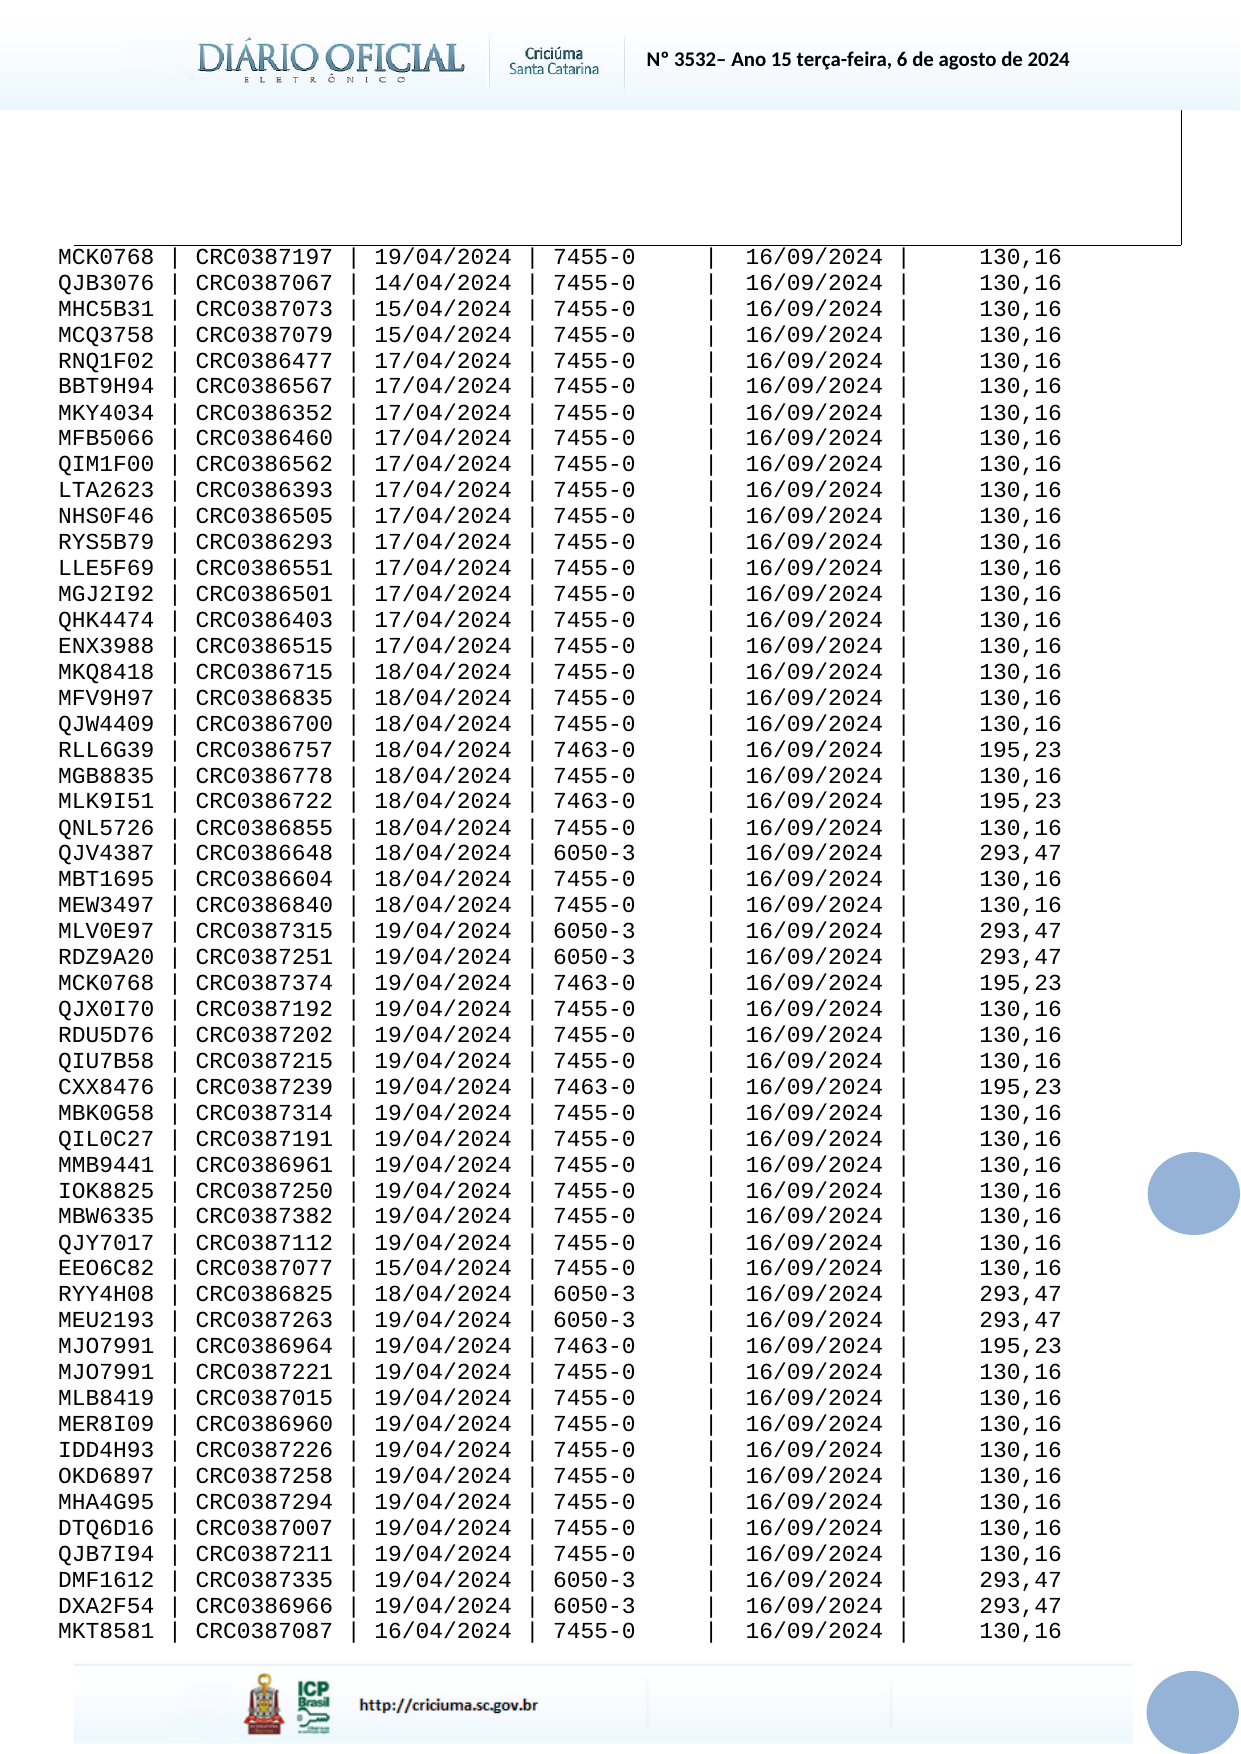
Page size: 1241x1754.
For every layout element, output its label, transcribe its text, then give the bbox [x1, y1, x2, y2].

text CXX8476 | CRC0387239 | 19/04/2024 | 7463-0 | 16/09/2024 | 195,23 [44, 1075, 1181, 1101]
text MHA4G95 | CRC0387294 | 19/04/2024 | 7455-0 | 16/09/2024 | 130,16 [44, 1490, 1181, 1516]
text QIU7B58 | CRC0387215 | 19/04/2024 | 7455-0 | 16/09/2024 | 130,16 [44, 1049, 1181, 1075]
text EEO6C82 | CRC0387077 | 15/04/2024 | 7455-0 | 16/09/2024 | 130,16 [44, 1257, 1181, 1283]
text MMB9441 | CRC0386961 | 19/04/2024 | 7455-0 | 16/09/2024 | 130,16 [44, 1153, 1180, 1179]
text LLE5F69 | CRC0386551 | 17/04/2024 | 7455-0 | 16/09/2024 | 130,16 [44, 556, 1181, 582]
text QJY7017 | CRC0387112 | 19/04/2024 | 7455-0 | 16/09/2024 | 130,16 [44, 1231, 1181, 1257]
text QJW4409 | CRC0386700 | 18/04/2024 | 7455-0 | 16/09/2024 | 130,16 [44, 712, 1181, 738]
text MBW6335 | CRC0387382 | 19/04/2024 | 7455-0 | 16/09/2024 | 130,16 [44, 1205, 1171, 1231]
text MJO7991 | CRC0386964 | 19/04/2024 | 7463-0 | 16/09/2024 | 195,23 [44, 1334, 1181, 1361]
text QIM1F00 | CRC0386562 | 17/04/2024 | 7455-0 | 16/09/2024 | 130,16 [44, 453, 1181, 479]
text MLK9I51 | CRC0386722 | 18/04/2024 | 7463-0 | 16/09/2024 | 195,23 [44, 790, 1181, 816]
text QNL5726 | CRC0386855 | 18/04/2024 | 7455-0 | 16/09/2024 | 130,16 [44, 816, 1181, 842]
text RDU5D76 | CRC0387202 | 19/04/2024 | 7455-0 | 16/09/2024 | 130,16 [44, 1023, 1181, 1049]
text DMF1612 | CRC0387335 | 19/04/2024 | 6050-3 | 16/09/2024 | 293,47 [44, 1568, 1181, 1594]
text QJV4387 | CRC0386648 | 18/04/2024 | 6050-3 | 16/09/2024 | 293,47 [44, 842, 1181, 868]
text DXA2F54 | CRC0386966 | 19/04/2024 | 6050-3 | 16/09/2024 | 293,47 [44, 1594, 1181, 1620]
text IDD4H93 | CRC0387226 | 19/04/2024 | 7455-0 | 16/09/2024 | 130,16 [44, 1438, 1181, 1464]
text MGJ2I92 | CRC0386501 | 17/04/2024 | 7455-0 | 16/09/2024 | 130,16 [44, 582, 1181, 608]
text RNQ1F02 | CRC0386477 | 17/04/2024 | 7455-0 | 16/09/2024 | 130,16 [44, 349, 1181, 375]
text MFV9H97 | CRC0386835 | 18/04/2024 | 7455-0 | 16/09/2024 | 130,16 [44, 686, 1181, 712]
text MCQ3758 | CRC0387079 | 15/04/2024 | 7455-0 | 16/09/2024 | 130,16 [44, 323, 1181, 349]
text MCK0768 | CRC0387197 | 19/04/2024 | 7455-0 | 16/09/2024 | 130,16 [44, 245, 1181, 271]
text QJB3076 | CRC0387067 | 14/04/2024 | 7455-0 | 16/09/2024 | 130,16 [44, 271, 1181, 297]
text RDZ9A20 | CRC0387251 | 19/04/2024 | 6050-3 | 16/09/2024 | 293,47 [44, 946, 1181, 971]
text QJB7I94 | CRC0387211 | 19/04/2024 | 7455-0 | 16/09/2024 | 130,16 [44, 1542, 1181, 1568]
text MKQ8418 | CRC0386715 | 18/04/2024 | 7455-0 | 16/09/2024 | 130,16 [44, 660, 1181, 686]
text BBT9H94 | CRC0386567 | 17/04/2024 | 7455-0 | 16/09/2024 | 130,16 [44, 375, 1181, 401]
text MKY4034 | CRC0386352 | 17/04/2024 | 7455-0 | 16/09/2024 | 130,16 [44, 401, 1181, 427]
text MEU2193 | CRC0387263 | 19/04/2024 | 6050-3 | 16/09/2024 | 293,47 [44, 1309, 1181, 1334]
text MKT8581 | CRC0387087 | 16/04/2024 | 7455-0 | 16/09/2024 | 130,16 [44, 1620, 1181, 1646]
text RYS5B79 | CRC0386293 | 17/04/2024 | 7455-0 | 16/09/2024 | 130,16 [44, 531, 1181, 556]
text MCK0768 | CRC0387374 | 19/04/2024 | 7463-0 | 16/09/2024 | 195,23 [44, 971, 1181, 997]
text ENX3988 | CRC0386515 | 17/04/2024 | 7455-0 | 16/09/2024 | 130,16 [44, 634, 1181, 660]
text MHC5B31 | CRC0387073 | 15/04/2024 | 7455-0 | 16/09/2024 | 130,16 [44, 297, 1181, 323]
text MER8I09 | CRC0386960 | 19/04/2024 | 7455-0 | 16/09/2024 | 130,16 [44, 1412, 1181, 1438]
text LTA2623 | CRC0386393 | 17/04/2024 | 7455-0 | 16/09/2024 | 130,16 [44, 479, 1181, 504]
text MBK0G58 | CRC0387314 | 19/04/2024 | 7455-0 | 16/09/2024 | 130,16 [44, 1101, 1181, 1127]
text QHK4474 | CRC0386403 | 17/04/2024 | 7455-0 | 16/09/2024 | 130,16 [44, 608, 1181, 634]
text RYY4H08 | CRC0386825 | 18/04/2024 | 6050-3 | 16/09/2024 | 293,47 [44, 1283, 1181, 1309]
text NHS0F46 | CRC0386505 | 17/04/2024 | 7455-0 | 16/09/2024 | 130,16 [44, 504, 1181, 531]
text OKD6897 | CRC0387258 | 19/04/2024 | 7455-0 | 16/09/2024 | 130,16 [44, 1464, 1181, 1490]
text MFB5066 | CRC0386460 | 17/04/2024 | 7455-0 | 16/09/2024 | 130,16 [44, 427, 1181, 453]
text MJO7991 | CRC0387221 | 19/04/2024 | 7455-0 | 16/09/2024 | 130,16 [44, 1361, 1181, 1386]
text MLV0E97 | CRC0387315 | 19/04/2024 | 6050-3 | 16/09/2024 | 293,47 [44, 919, 1181, 946]
text IOK8825 | CRC0387250 | 19/04/2024 | 7455-0 | 16/09/2024 | 130,16 [44, 1179, 1150, 1205]
text MGB8835 | CRC0386778 | 18/04/2024 | 7455-0 | 16/09/2024 | 130,16 [44, 764, 1181, 790]
text QJX0I70 | CRC0387192 | 19/04/2024 | 7455-0 | 16/09/2024 | 130,16 [44, 997, 1181, 1023]
text MBT1695 | CRC0386604 | 18/04/2024 | 7455-0 | 16/09/2024 | 130,16 [44, 868, 1181, 894]
text DTQ6D16 | CRC0387007 | 19/04/2024 | 7455-0 | 16/09/2024 | 130,16 [44, 1516, 1181, 1542]
text RLL6G39 | CRC0386757 | 18/04/2024 | 7463-0 | 16/09/2024 | 195,23 [44, 738, 1181, 764]
text MLB8419 | CRC0387015 | 19/04/2024 | 7455-0 | 16/09/2024 | 130,16 [44, 1386, 1181, 1412]
text QIL0C27 | CRC0387191 | 19/04/2024 | 7455-0 | 16/09/2024 | 130,16 [44, 1127, 1181, 1153]
text MEW3497 | CRC0386840 | 18/04/2024 | 7455-0 | 16/09/2024 | 130,16 [44, 894, 1181, 919]
